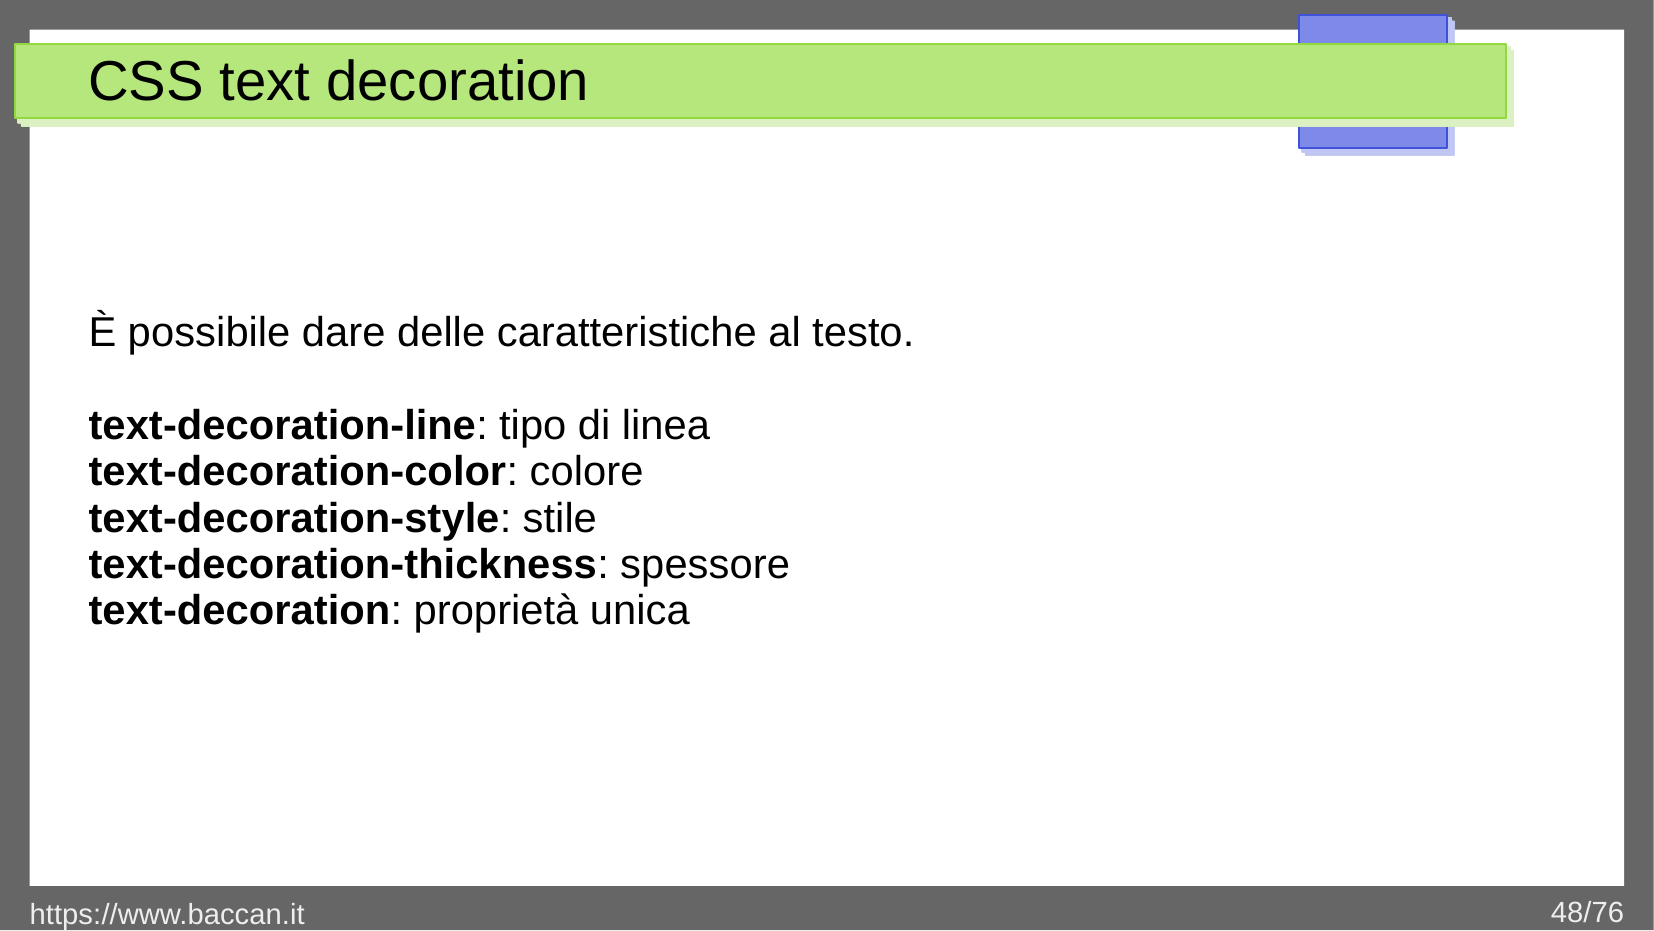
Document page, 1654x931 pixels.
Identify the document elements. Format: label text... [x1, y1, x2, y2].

text_box È possibile dare delle caratteristiche al testo. text-decoration-line: tipo di linea text-decoration-color: colore text-decoration-style: stile text-decoration-thickness: spessore text-decoration: proprietà unica [88, 169, 1565, 820]
title CSS text decoration [88, 44, 1506, 119]
